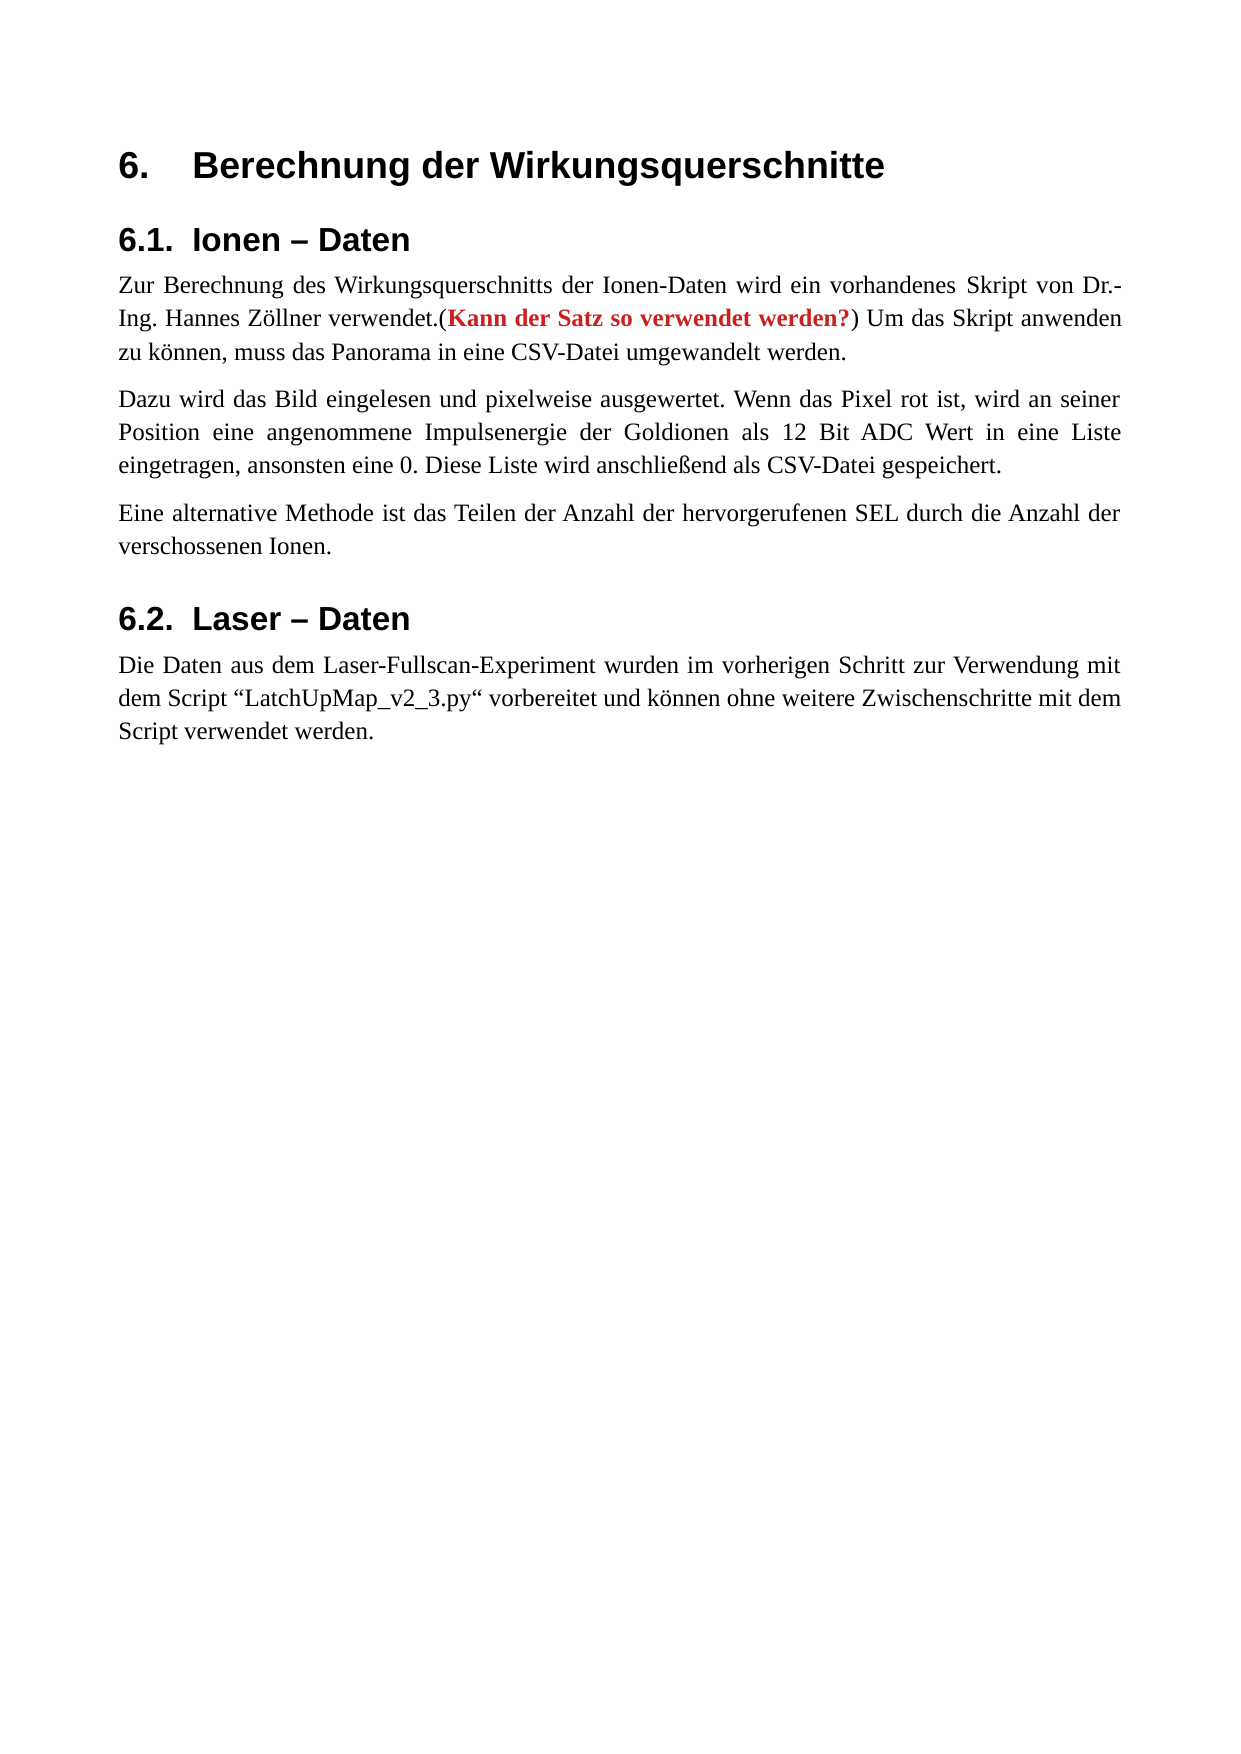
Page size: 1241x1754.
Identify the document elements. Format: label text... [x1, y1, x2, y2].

subtitle Berechnung der Wirkungsquerschnitte [118, 143, 1122, 186]
subtitle Ionen – Daten [118, 219, 1122, 258]
text Die Daten aus dem Laser-Fullscan-Experiment wurden im vorherigen Schritt zur Verwendung mit dem Script “LatchUpMap_v2_3.py“ vorbereitet und können ohne weitere Zwischenschritte mit dem Script verwendet werden. [118, 650, 1122, 745]
subtitle Laser – Daten [118, 599, 1122, 638]
text Zur Berechnung des Wirkungsquerschnitts der Ionen-Daten wird ein vorhandenes Skript von Dr.-Ing. Hannes Zöllner verwendet.(Kann der Satz so verwendet werden?) Um das Skript anwenden zu können, muss das Panorama in eine CSV-Datei umgewandelt werden. [118, 271, 1122, 365]
text Eine alternative Methode ist das Teilen der Anzahl der hervorgerufenen SEL durch die Anzahl der verschossenen Ionen. [118, 498, 1122, 559]
text Dazu wird das Bild eingelesen und pixelweise ausgewertet. Wenn das Pixel rot ist, wird an seiner Position eine angenommene Impulsenergie der Goldionen als 12 Bit ADC Wert in eine Liste eingetragen, ansonsten eine 0. Diese Liste wird anschließend als CSV-Datei gespeichert. [118, 384, 1122, 479]
